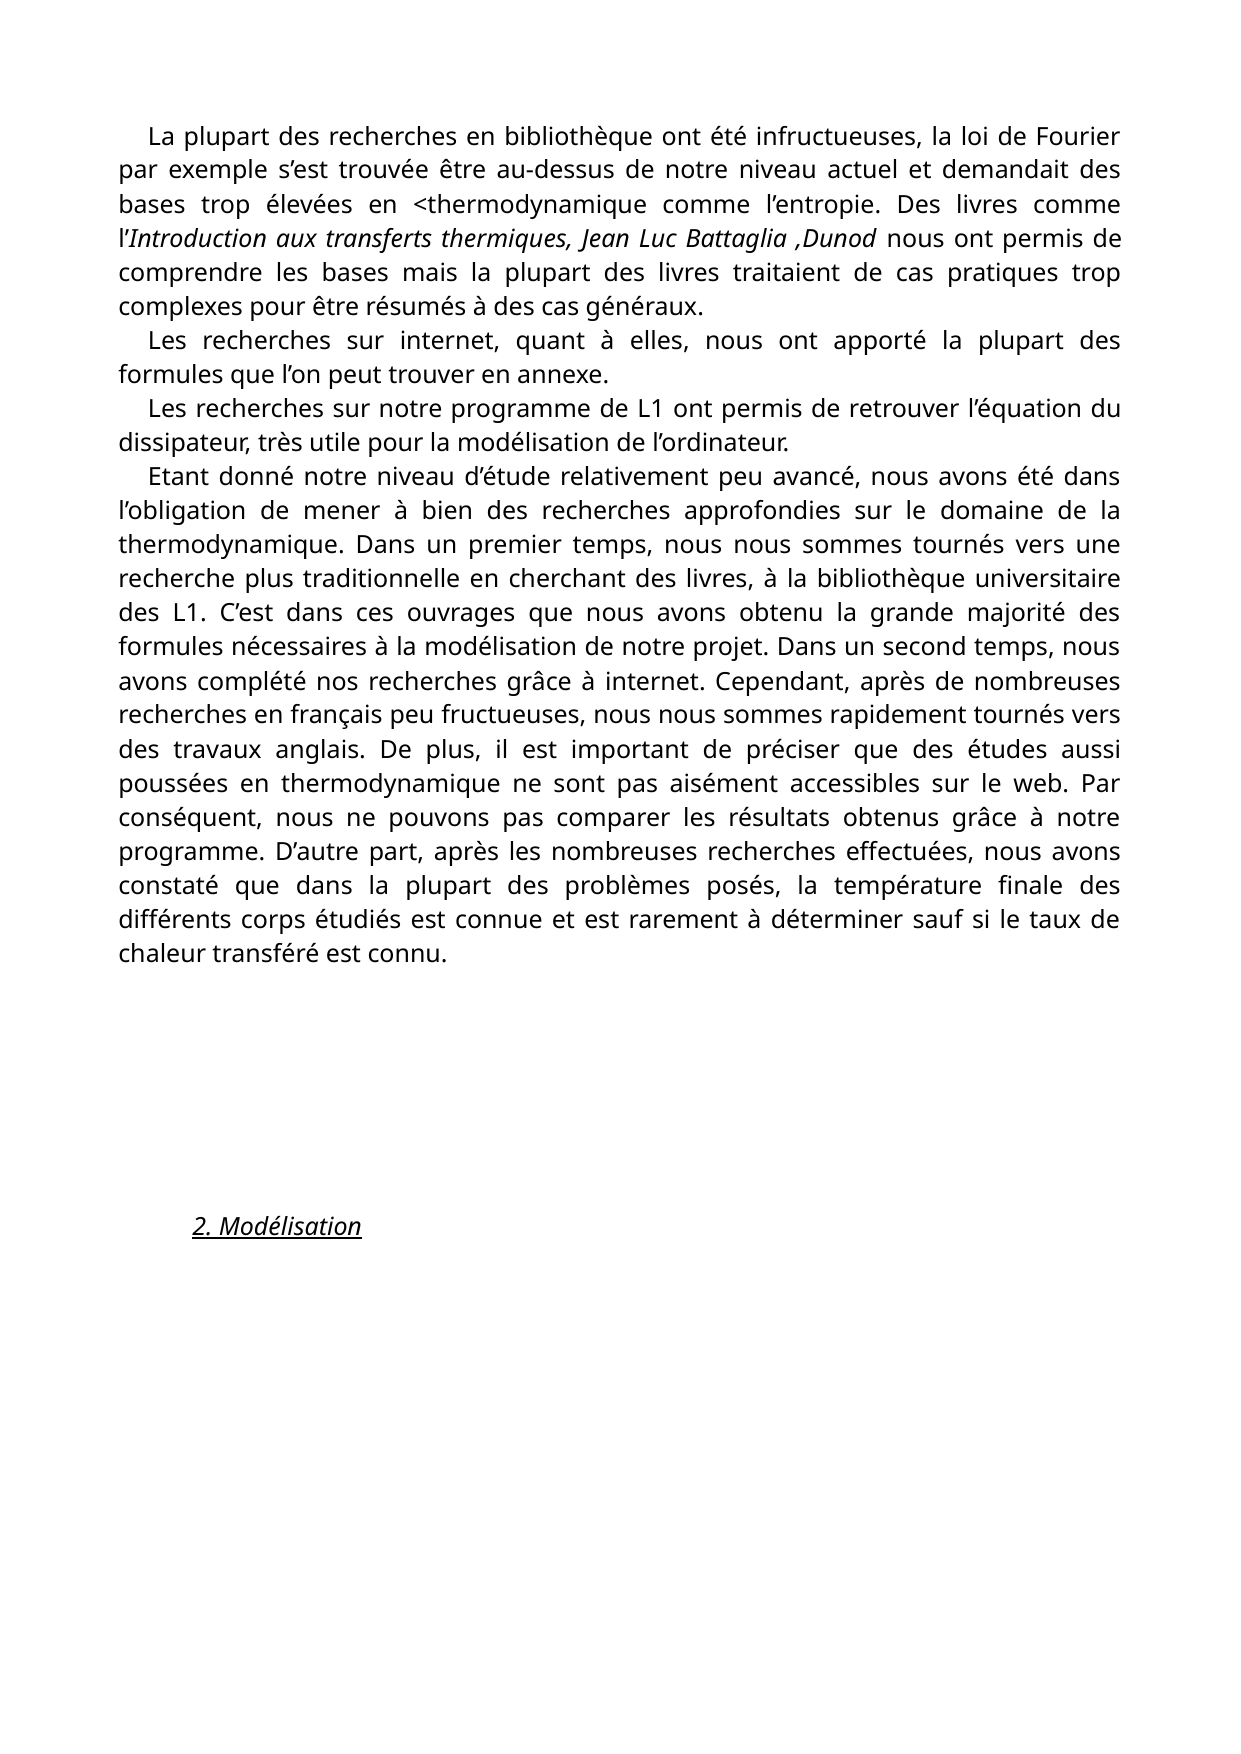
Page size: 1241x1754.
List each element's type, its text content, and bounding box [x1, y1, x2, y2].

text Les recherches sur internet, quant à elles, nous ont apporté la plupart des formules que l’on peut trouver en annexe. [118, 322, 1122, 391]
text Etant donné notre niveau d’étude relativement peu avancé, nous avons été dans l’obligation de mener à bien des recherches approfondies sur le domaine de la thermodynamique. Dans un premier temps, nous nous sommes tournés vers une recherche plus traditionnelle en cherchant des livres, à la bibliothèque universitaire des L1. C’est dans ces ouvrages que nous avons obtenu la grande majorité des formules nécessaires à la modélisation de notre projet. Dans un second temps, nous avons complété nos recherches grâce à internet. Cependant, après de nombreuses recherches en français peu fructueuses, nous nous sommes rapidement tournés vers des travaux anglais. De plus, il est important de préciser que des études aussi poussées en thermodynamique ne sont pas aisément accessibles sur le web. Par conséquent, nous ne pouvons pas comparer les résultats obtenus grâce à notre programme. D’autre part, après les nombreuses recherches effectuées, nous avons constaté que dans la plupart des problèmes posés, la température finale des différents corps étudiés est connue et est rarement à déterminer sauf si le taux de chaleur transféré est connu. [118, 459, 1122, 970]
text 2. Modélisation [118, 1208, 1122, 1242]
text Les recherches sur notre programme de L1 ont permis de retrouver l’équation du dissipateur, très utile pour la modélisation de l’ordinateur. [118, 391, 1122, 459]
text La plupart des recherches en bibliothèque ont été infructueuses, la loi de Fourier par exemple s’est trouvée être au-dessus de notre niveau actuel et demandait des bases trop élevées en <thermodynamique comme l’entropie. Des livres comme l’Introduction aux transferts thermiques, Jean Luc Battaglia ,Dunod nous ont permis de comprendre les bases mais la plupart des livres traitaient de cas pratiques trop complexes pour être résumés à des cas généraux. [118, 118, 1122, 322]
